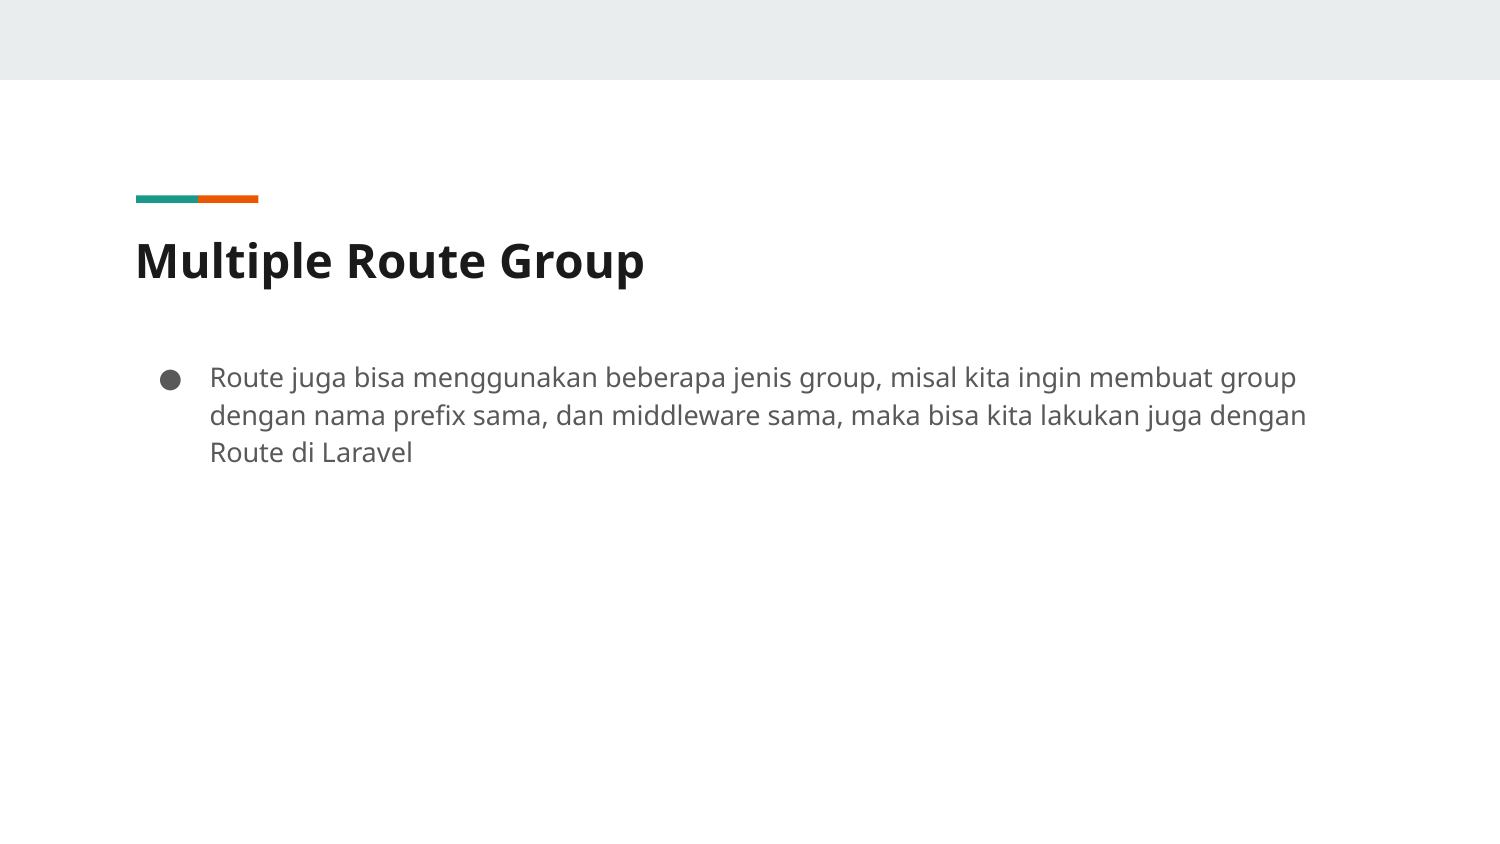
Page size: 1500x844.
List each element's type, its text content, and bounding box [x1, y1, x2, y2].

title Multiple Route Group [119, 216, 1381, 305]
list Route juga bisa menggunakan beberapa jenis group, misal kita ingin membuat group dengan nama prefix sama, dan middleware sama, maka bisa kita lakukan juga dengan Route di Laravel [119, 341, 1381, 712]
